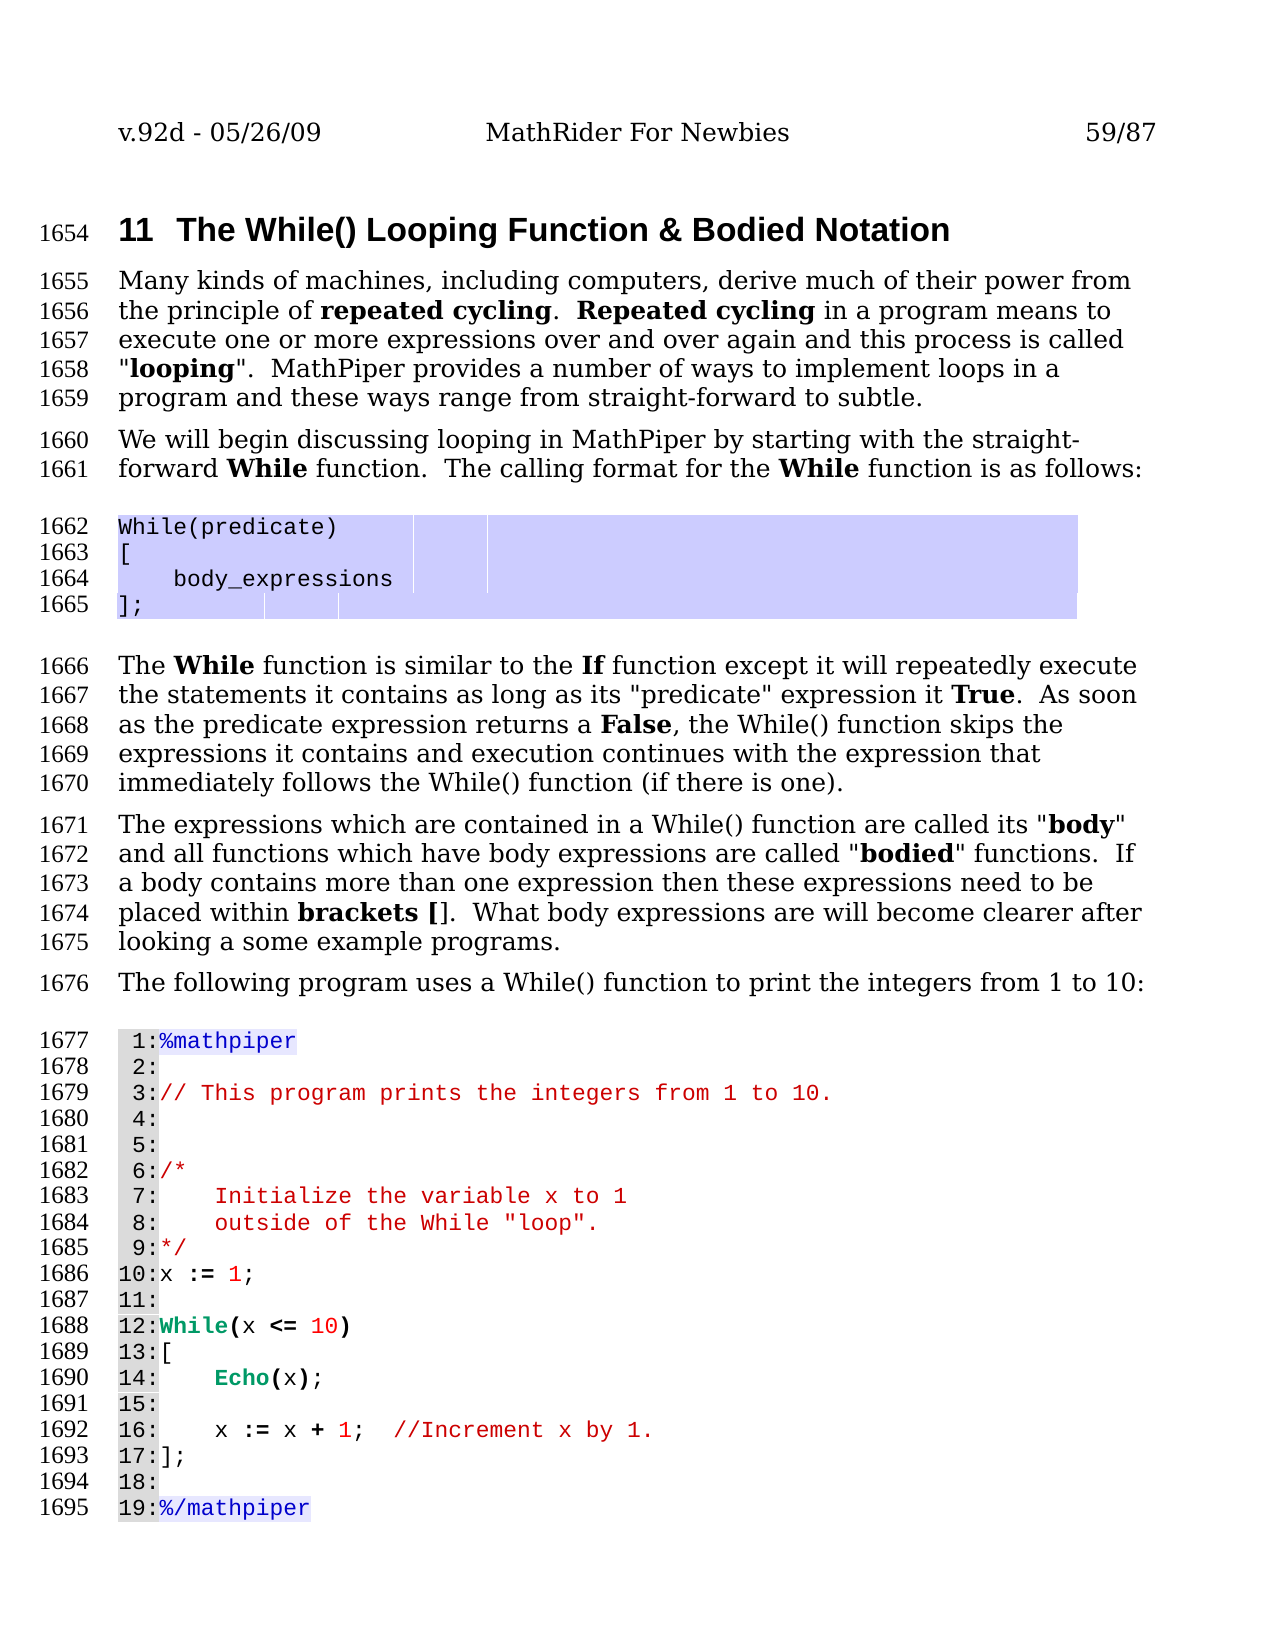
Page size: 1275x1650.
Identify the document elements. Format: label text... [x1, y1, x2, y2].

text The expressions which are contained in a While() function are called its "body" and all functions which have body expressions are called "bodied" functions. If a body contains more than one expression then these expressions need to be placed within brackets []. What body expressions are will become clearer after looking a some example programs. [118, 809, 1157, 956]
text 19:%/mathpiper [118, 1496, 1157, 1522]
text 5: [118, 1133, 1157, 1159]
text 12:While(x <= 10) [118, 1314, 1157, 1341]
text The following program uses a While() function to print the integers from 1 to 10: [118, 968, 1157, 997]
text 17:]; [118, 1444, 1157, 1470]
text 1:%mathpiper [118, 1029, 1157, 1055]
text 2: [118, 1055, 1157, 1081]
text 10:x := 1; [118, 1263, 1157, 1289]
text body_expressions [118, 567, 1157, 593]
text [ [118, 541, 1157, 567]
text ]; [117, 593, 1157, 619]
text The While function is similar to the If function except it will repeatedly execute the statements it contains as long as its "predicate" expression it True. As soon as the predicate expression returns a False, the While() function skips the expressions it contains and execution continues with the expression that immediately follows the While() function (if there is one). [118, 651, 1157, 797]
text 13:[ [118, 1341, 1157, 1366]
text While(predicate) [118, 515, 1157, 541]
text 16: x := x + 1; //Increment x by 1. [118, 1418, 1157, 1444]
text 15: [118, 1392, 1157, 1418]
text 9:*/ [118, 1237, 1157, 1263]
text 3:// This program prints the integers from 1 to 10. [118, 1081, 1157, 1107]
text 18: [118, 1470, 1157, 1496]
subtitle The While() Looping Function & Bodied Notation [118, 210, 1157, 248]
text 14: Echo(x); [118, 1366, 1157, 1392]
text 4: [118, 1107, 1157, 1133]
text 6:/* [118, 1159, 1157, 1185]
text 7: Initialize the variable x to 1 [118, 1185, 1157, 1211]
text 8: outside of the While "loop". [118, 1211, 1157, 1237]
text 11: [118, 1289, 1157, 1314]
text Many kinds of machines, including computers, derive much of their power from the principle of repeated cycling. Repeated cycling in a program means to execute one or more expressions over and over again and this process is called "looping". MathPiper provides a number of ways to implement loops in a program and these ways range from straight-forward to subtle. [118, 266, 1157, 413]
text We will begin discussing looping in MathPiper by starting with the straight-forward While function. The calling format for the While function is as follows: [118, 425, 1157, 483]
